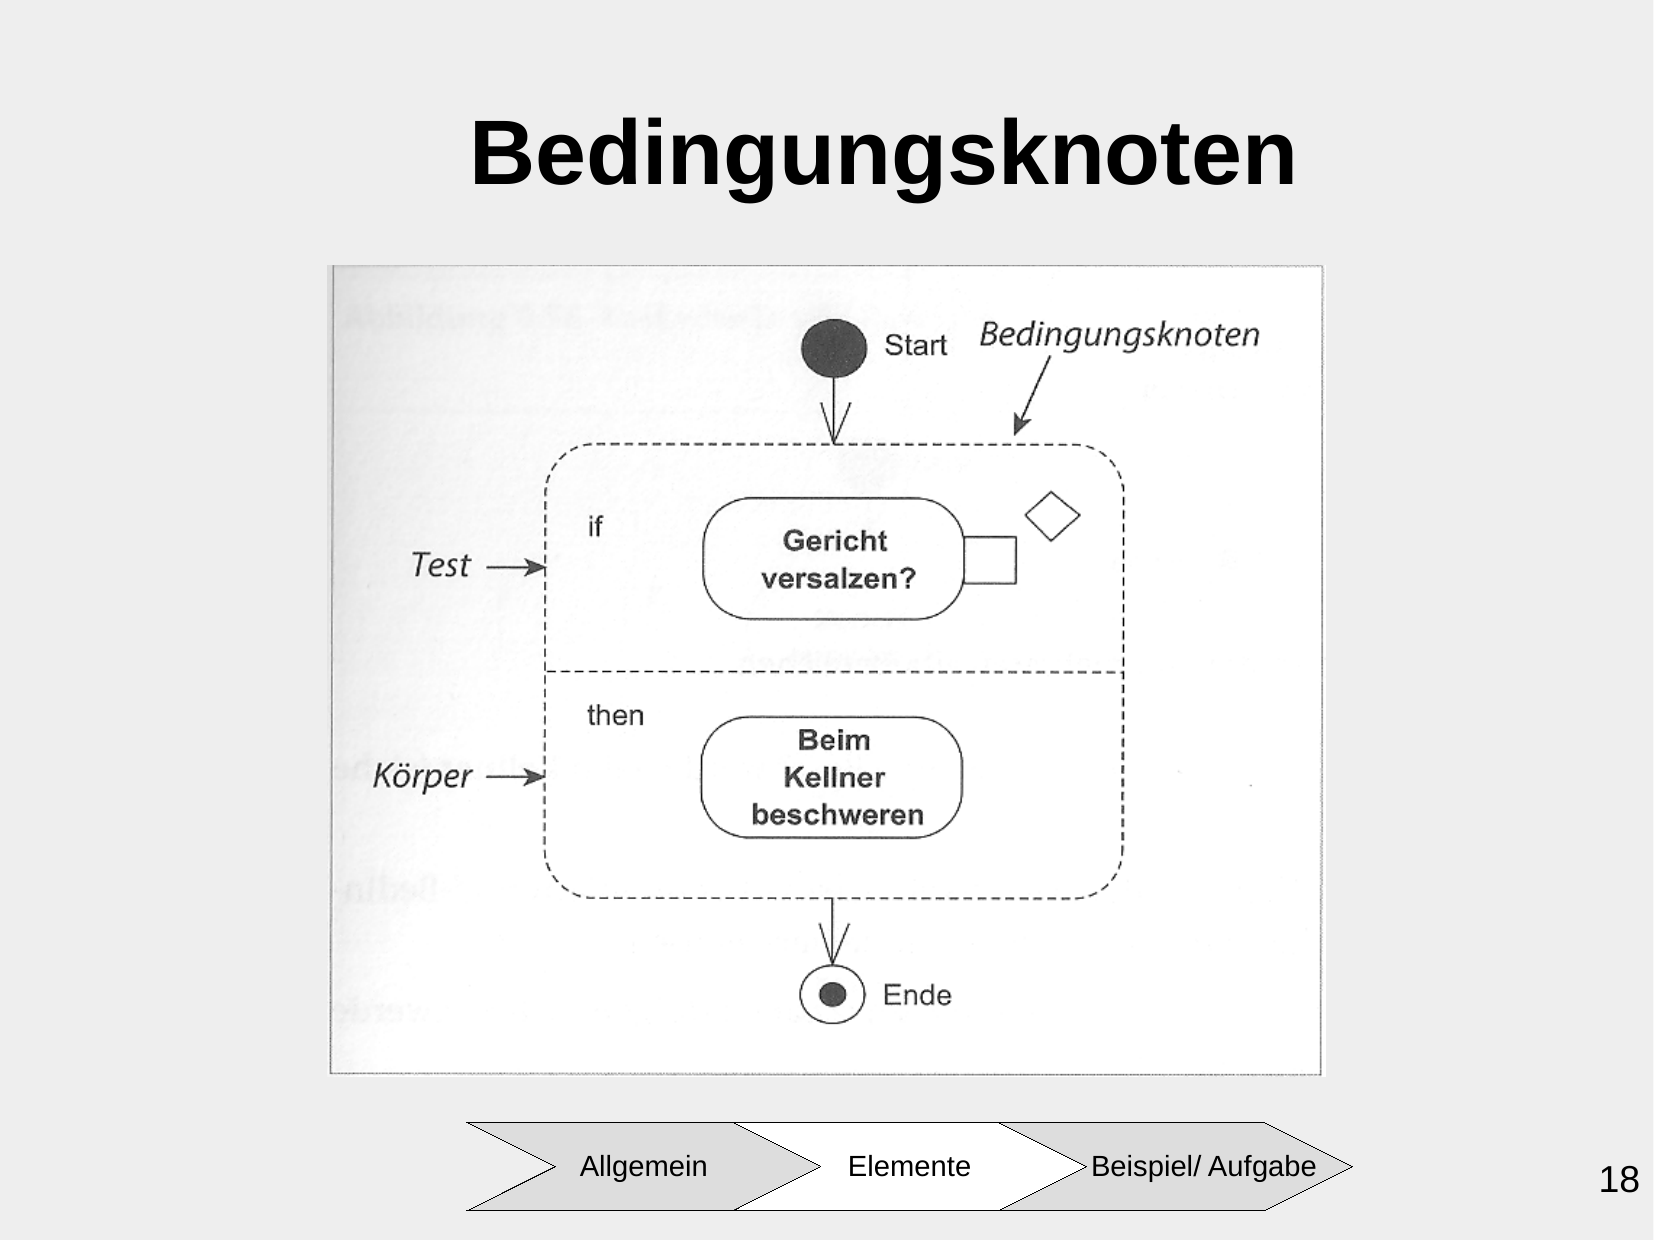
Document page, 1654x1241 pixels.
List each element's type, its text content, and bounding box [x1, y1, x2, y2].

picture [327, 265, 1326, 1077]
text_box [1584, 1151, 1654, 1209]
text_box Beispiel/ Aufgabe [998, 1122, 1353, 1211]
text_box Elemente [732, 1122, 1085, 1211]
title Bedingungsknoten [124, 49, 1613, 257]
text_box Allgemein [466, 1122, 819, 1211]
